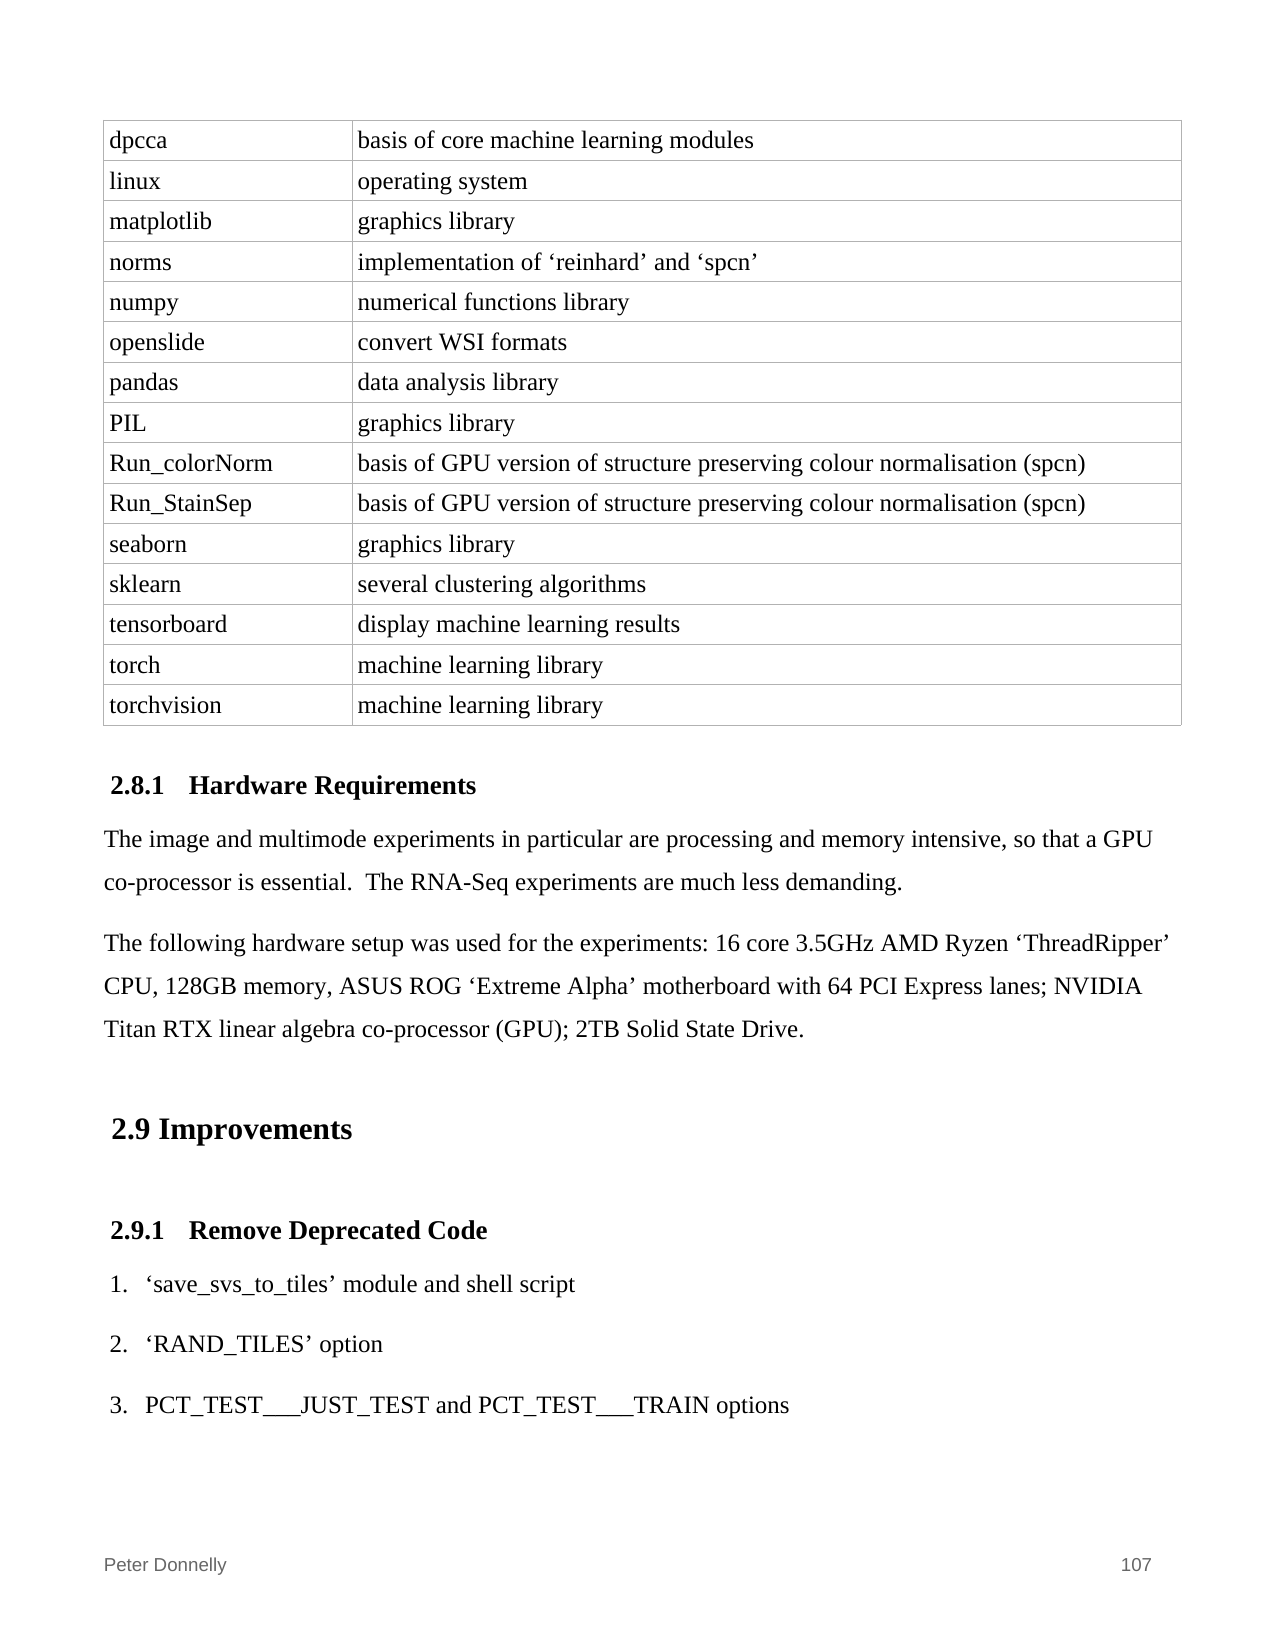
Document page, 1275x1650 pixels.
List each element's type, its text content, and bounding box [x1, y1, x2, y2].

subtitle Hardware Requirements [103, 769, 1181, 800]
table_cell convert WSI formats [353, 322, 1181, 362]
table_cell operating system [353, 161, 1181, 200]
table_cell torchvision [104, 685, 352, 724]
table_cell machine learning library [353, 645, 1181, 684]
table_cell seaborn [104, 524, 352, 563]
table_cell data analysis library [353, 363, 1181, 402]
table_cell tensorboard [104, 605, 352, 644]
table_cell basis of GPU version of structure preserving colour normalisation (spcn) [353, 443, 1181, 483]
table_cell machine learning library [353, 685, 1181, 724]
table_cell numpy [104, 282, 352, 321]
text The image and multimode experiments in particular are processing and memory intensive, so that a GPU co-processor is essential. The RNA-Seq experiments are much less demanding. [103, 824, 1181, 896]
table_cell dpcca [104, 121, 352, 160]
table_cell several clustering algorithms [353, 564, 1181, 603]
subtitle Improvements [103, 1110, 1181, 1146]
table_cell pandas [104, 363, 352, 402]
table_cell sklearn [104, 564, 352, 603]
table_cell display machine learning results [353, 605, 1181, 644]
table_cell implementation of ‘reinhard’ and ‘spcn’ [353, 242, 1181, 281]
table_cell Run_StainSep [104, 484, 352, 523]
subtitle Remove Deprecated Code [103, 1214, 1181, 1245]
table_cell linux [104, 161, 352, 200]
table_cell graphics library [353, 524, 1181, 563]
table_cell norms [104, 242, 352, 281]
list ‘save_svs_to_tiles’ module and shell script [109, 1269, 1181, 1297]
table_cell PIL [104, 403, 352, 442]
table_cell openslide [104, 322, 352, 362]
table_cell graphics library [353, 403, 1181, 442]
table_cell graphics library [353, 201, 1181, 241]
table_cell basis of core machine learning modules [353, 121, 1181, 160]
table_cell numerical functions library [353, 282, 1181, 321]
table_cell Run_colorNorm [104, 443, 352, 483]
text The following hardware setup was used for the experiments: 16 core 3.5GHz AMD Ryzen ‘ThreadRipper’ CPU, 128GB memory, ASUS ROG ‘Extreme Alpha’ motherboard with 64 PCI Express lanes; NVIDIA Titan RTX linear algebra co-processor (GPU); 2TB Solid State Drive. [103, 928, 1181, 1043]
table_cell matplotlib [104, 201, 352, 241]
list ‘RAND_TILES’ option [109, 1329, 1181, 1358]
table_cell torch [104, 645, 352, 684]
list PCT_TEST___JUST_TEST and PCT_TEST___TRAIN options [109, 1390, 1181, 1419]
table_cell basis of GPU version of structure preserving colour normalisation (spcn) [353, 484, 1181, 523]
